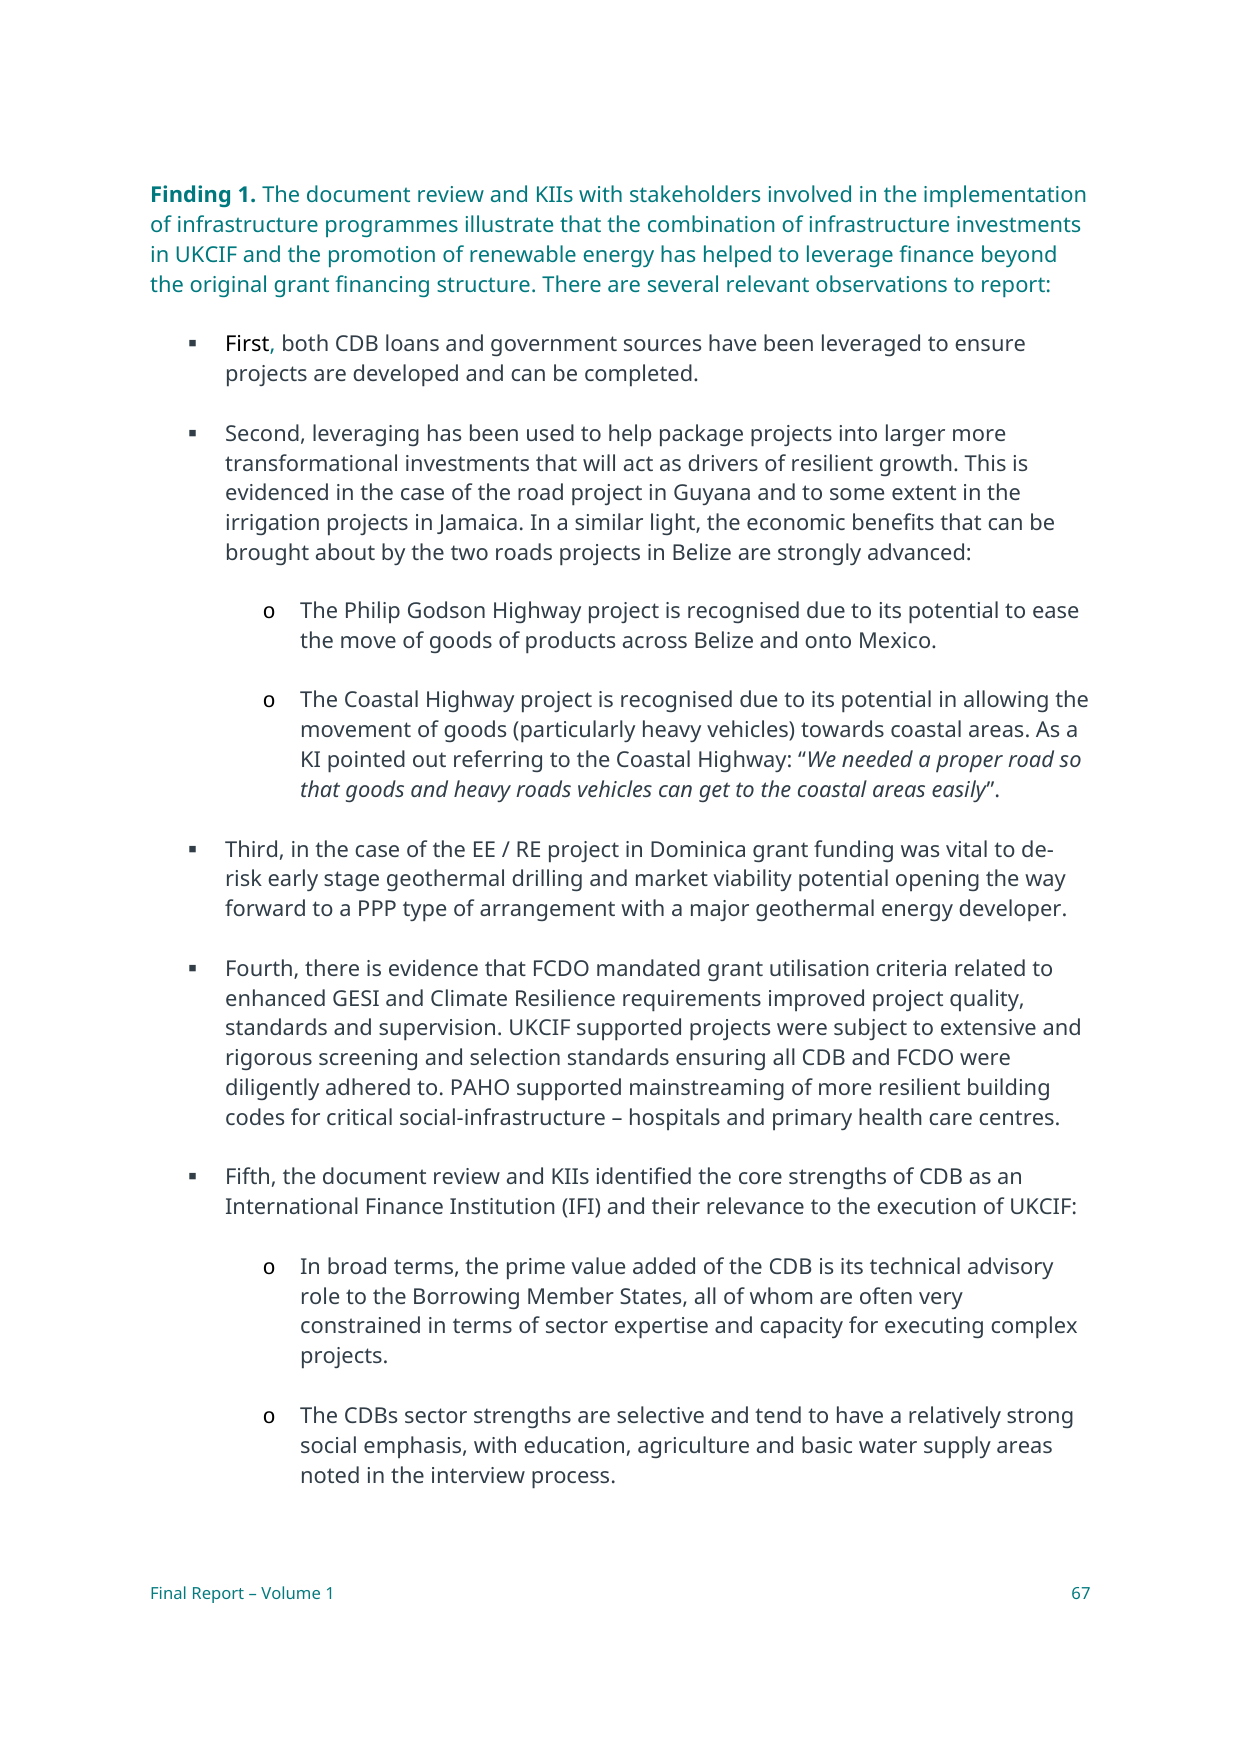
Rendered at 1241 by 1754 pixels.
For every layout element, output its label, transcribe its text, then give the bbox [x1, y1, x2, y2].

text Finding 1. The document review and KIIs with stakeholders involved in the implementation of infrastructure programmes illustrate that the combination of infrastructure investments in UKCIF and the promotion of renewable energy has helped to leverage finance beyond the original grant financing structure. There are several relevant observations to report: [150, 179, 1090, 299]
list Third, in the case of the EE / RE project in Dominica grant funding was vital to de-risk early stage geothermal drilling and market viability potential opening the way forward to a PPP type of arrangement with a major geothermal energy developer. [187, 833, 1090, 923]
list The Philip Godson Highway project is recognised due to its potential to ease the move of goods of products across Belize and onto Mexico. [262, 595, 1090, 654]
list The Coastal Highway project is recognised due to its potential in allowing the movement of goods (particularly heavy vehicles) towards coastal areas. As a KI pointed out referring to the Coastal Highway: “We needed a proper road so that goods and heavy roads vehicles can get to the coastal areas easily”. [262, 684, 1090, 804]
list Second, leveraging has been used to help package projects into larger more transformational investments that will act as drivers of resilient growth. This is evidenced in the case of the road project in Guyana and to some extent in the irrigation projects in Jamaica. In a similar light, the economic benefits that can be brought about by the two roads projects in Belize are strongly advanced: [187, 418, 1090, 567]
list In broad terms, the prime value added of the CDB is its technical advisory role to the Borrowing Member States, all of whom are often very constrained in terms of sector expertise and capacity for executing complex projects. [262, 1251, 1090, 1370]
list The CDBs sector strengths are selective and tend to have a relatively strong social emphasis, with education, agriculture and basic water supply areas noted in the interview process. [262, 1400, 1090, 1489]
list Fifth, the document review and KIIs identified the core strengths of CDB as an International Finance Institution (IFI) and their relevance to the execution of UKCIF: [187, 1161, 1090, 1221]
list First, both CDB loans and government sources have been leveraged to ensure projects are developed and can be completed. [187, 328, 1090, 388]
list Fourth, there is evidence that FCDO mandated grant utilisation criteria related to enhanced GESI and Climate Resilience requirements improved project quality, standards and supervision. UKCIF supported projects were subject to extensive and rigorous screening and selection standards ensuring all CDB and FCDO were diligently adhered to. PAHO supported mainstreaming of more resilient building codes for critical social-infrastructure – hospitals and primary health care centres. [187, 953, 1090, 1131]
